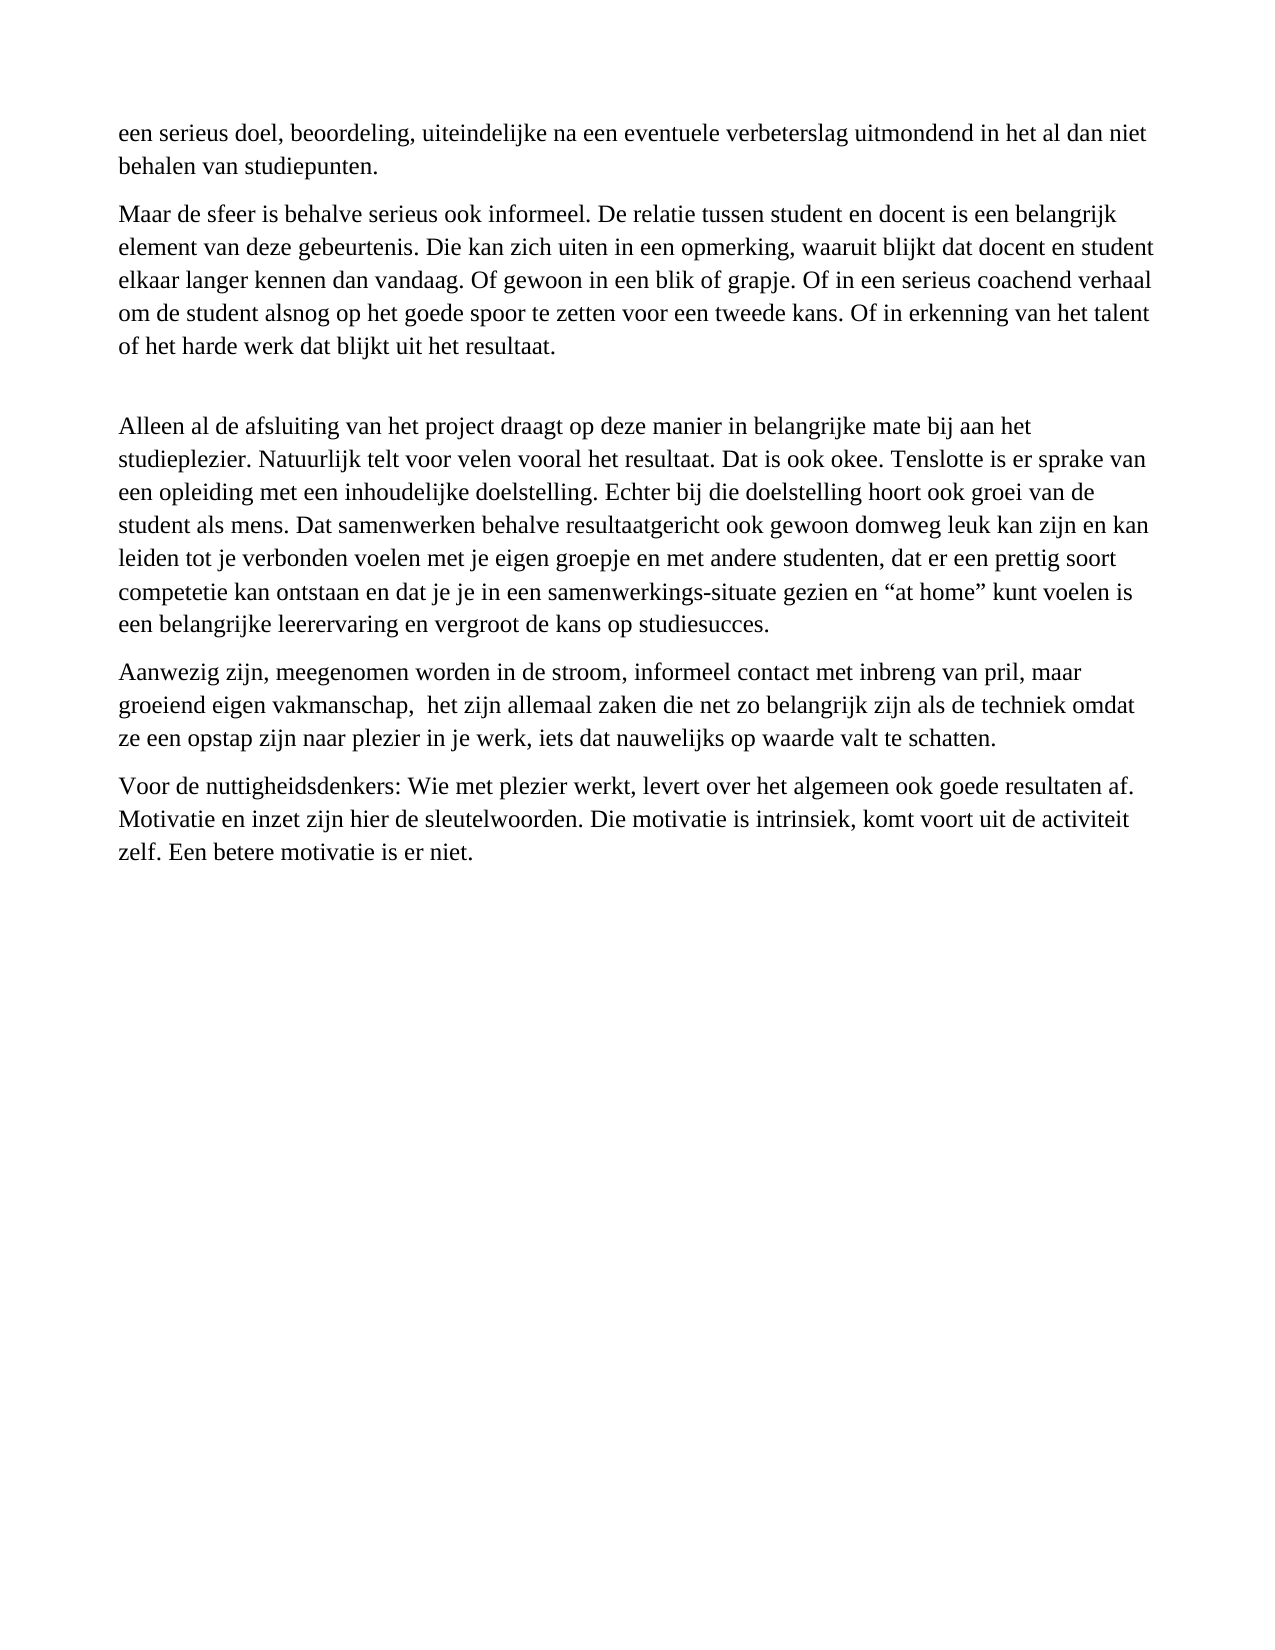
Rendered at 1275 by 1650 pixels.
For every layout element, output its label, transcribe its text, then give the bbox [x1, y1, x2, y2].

text Alleen al de afsluiting van het project draagt op deze manier in belangrijke mate bij aan het studieplezier. Natuurlijk telt voor velen vooral het resultaat. Dat is ook okee. Tenslotte is er sprake van een opleiding met een inhoudelijke doelstelling. Echter bij die doelstelling hoort ook groei van de student als mens. Dat samenwerken behalve resultaatgericht ook gewoon domweg leuk kan zijn en kan leiden tot je verbonden voelen met je eigen groepje en met andere studenten, dat er een prettig soort competetie kan ontstaan en dat je je in een samenwerkings-situate gezien en “at home” kunt voelen is een belangrijke leerervaring en vergroot de kans op studiesucces. [118, 378, 1157, 638]
text Aanwezig zijn, meegenomen worden in de stroom, informeel contact met inbreng van pril, maar groeiend eigen vakmanschap, het zijn allemaal zaken die net zo belangrijk zijn als de techniek omdat ze een opstap zijn naar plezier in je werk, iets dat nauwelijks op waarde valt te schatten. [118, 657, 1157, 752]
text Maar de sfeer is behalve serieus ook informeel. De relatie tussen student en docent is een belangrijk element van deze gebeurtenis. Die kan zich uiten in een opmerking, waaruit blijkt dat docent en student elkaar langer kennen dan vandaag. Of gewoon in een blik of grapje. Of in een serieus coachend verhaal om de student alsnog op het goede spoor te zetten voor een tweede kans. Of in erkenning van het talent of het harde werk dat blijkt uit het resultaat. [118, 199, 1157, 359]
text een serieus doel, beoordeling, uiteindelijke na een eventuele verbeterslag uitmondend in het al dan niet behalen van studiepunten. [118, 118, 1157, 180]
text Voor de nuttigheidsdenkers: Wie met plezier werkt, levert over het algemeen ook goede resultaten af. Motivatie en inzet zijn hier de sleutelwoorden. Die motivatie is intrinsiek, komt voort uit de activiteit zelf. Een betere motivatie is er niet. [118, 771, 1157, 866]
